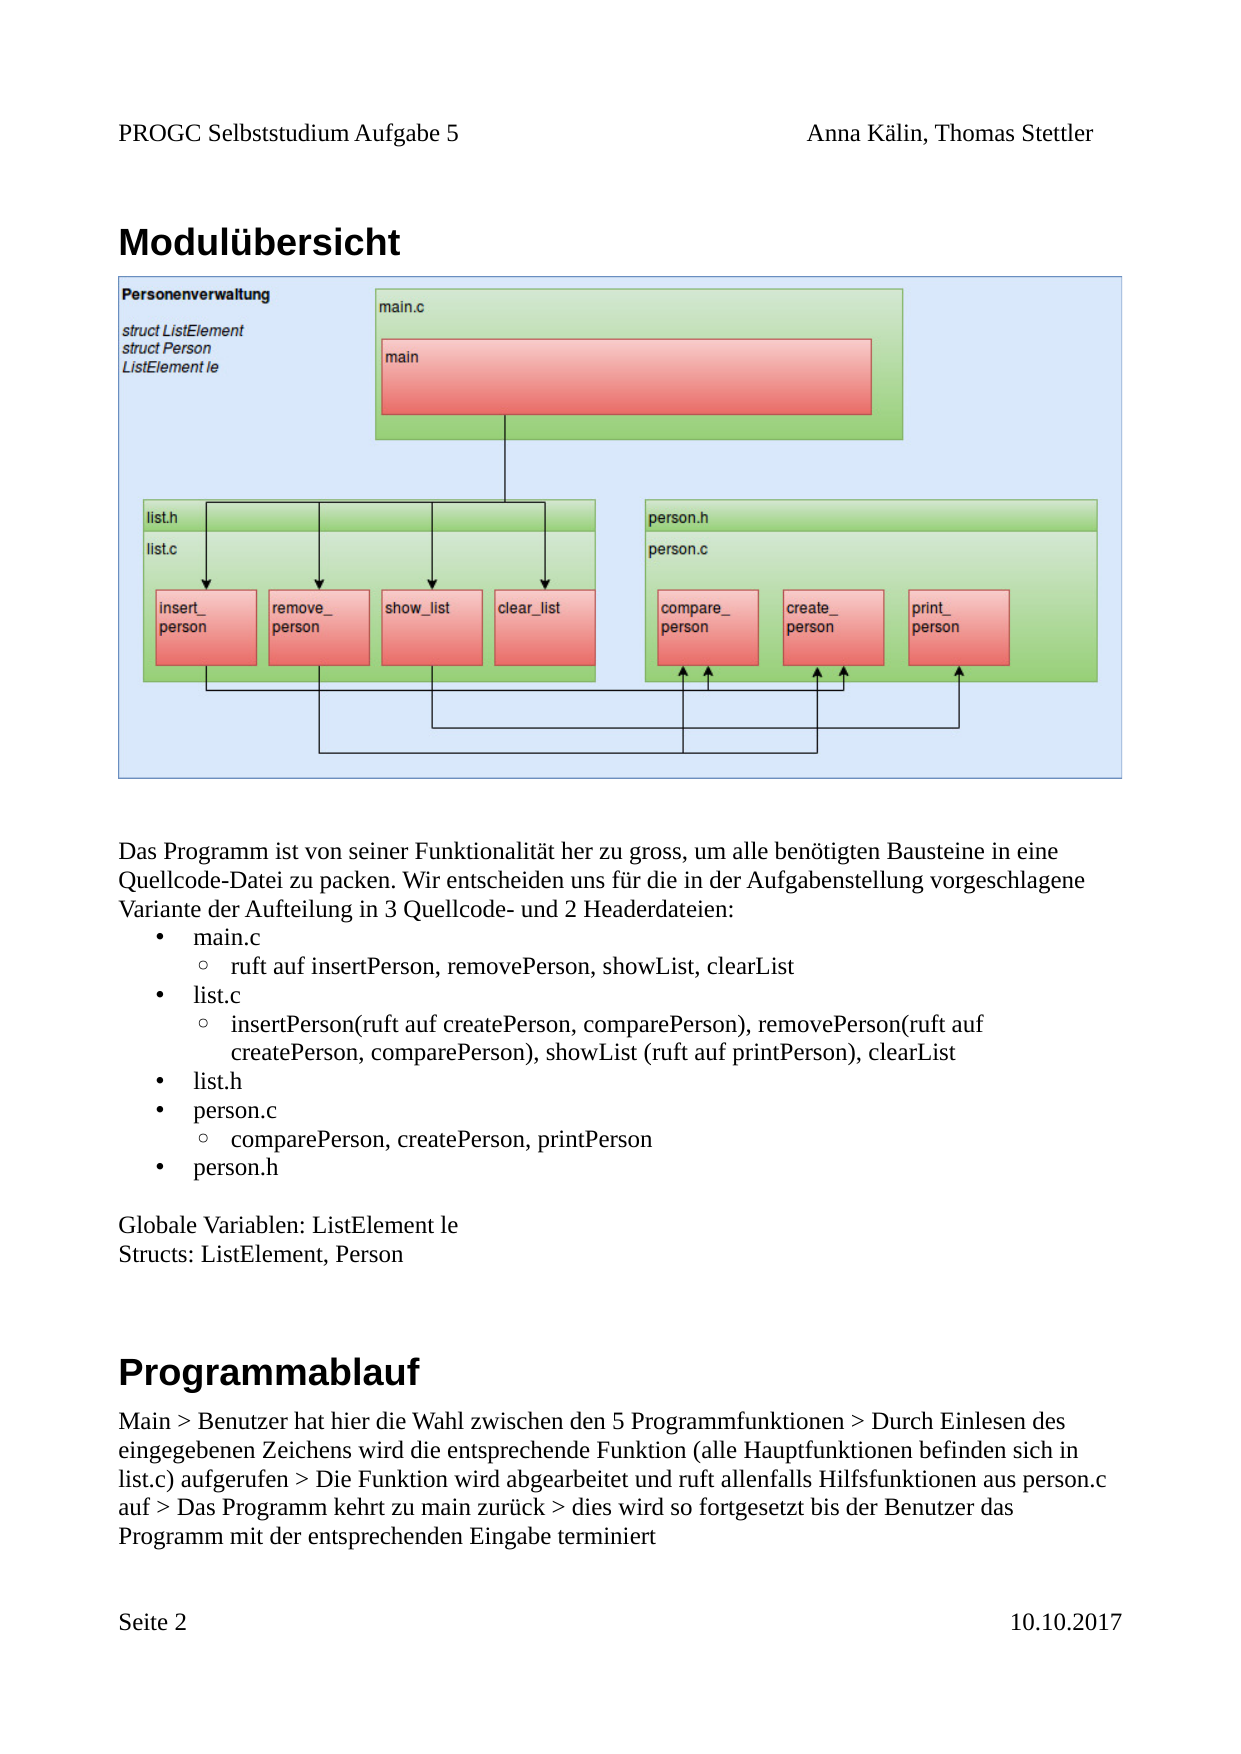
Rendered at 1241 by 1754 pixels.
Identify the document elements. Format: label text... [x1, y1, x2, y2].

list person.h [156, 1152, 1122, 1181]
list list.c [156, 980, 1122, 1009]
list list.h [156, 1066, 1122, 1095]
text Structs: ListElement, Person [118, 1239, 1122, 1267]
list main.c [156, 922, 1122, 951]
list person.c [156, 1095, 1122, 1124]
picture [118, 276, 1123, 779]
list ruft auf insertPerson, removePerson, showList, clearList [193, 951, 1122, 980]
text Das Programm ist von seiner Funktionalität her zu gross, um alle benötigten Bausteine in eine Quellcode-Datei zu packen. Wir entscheiden uns für die in der Aufgabenstellung vorgeschlagene Variante der Aufteilung in 3 Quellcode- und 2 Headerdateien: [118, 836, 1122, 922]
text Main > Benutzer hat hier die Wahl zwischen den 5 Programmfunktionen > Durch Einlesen des eingegebenen Zeichens wird die entsprechende Funktion (alle Hauptfunktionen befinden sich in list.c) aufgerufen > Die Funktion wird abgearbeitet und ruft allenfalls Hilfsfunktionen aus person.c auf > Das Programm kehrt zu main zurück > dies wird so fortgesetzt bis der Benutzer das Programm mit der entsprechenden Eingabe terminiert [118, 1406, 1122, 1550]
subtitle Programmablauf [118, 1350, 1122, 1394]
text Globale Variablen: ListElement le [118, 1210, 1122, 1239]
list comparePerson, createPerson, printPerson [193, 1124, 1122, 1152]
list insertPerson(ruft auf createPerson, comparePerson), removePerson(ruft auf createPerson, comparePerson), showList (ruft auf printPerson), clearList [193, 1009, 1122, 1066]
subtitle Modulübersicht [118, 176, 1122, 264]
